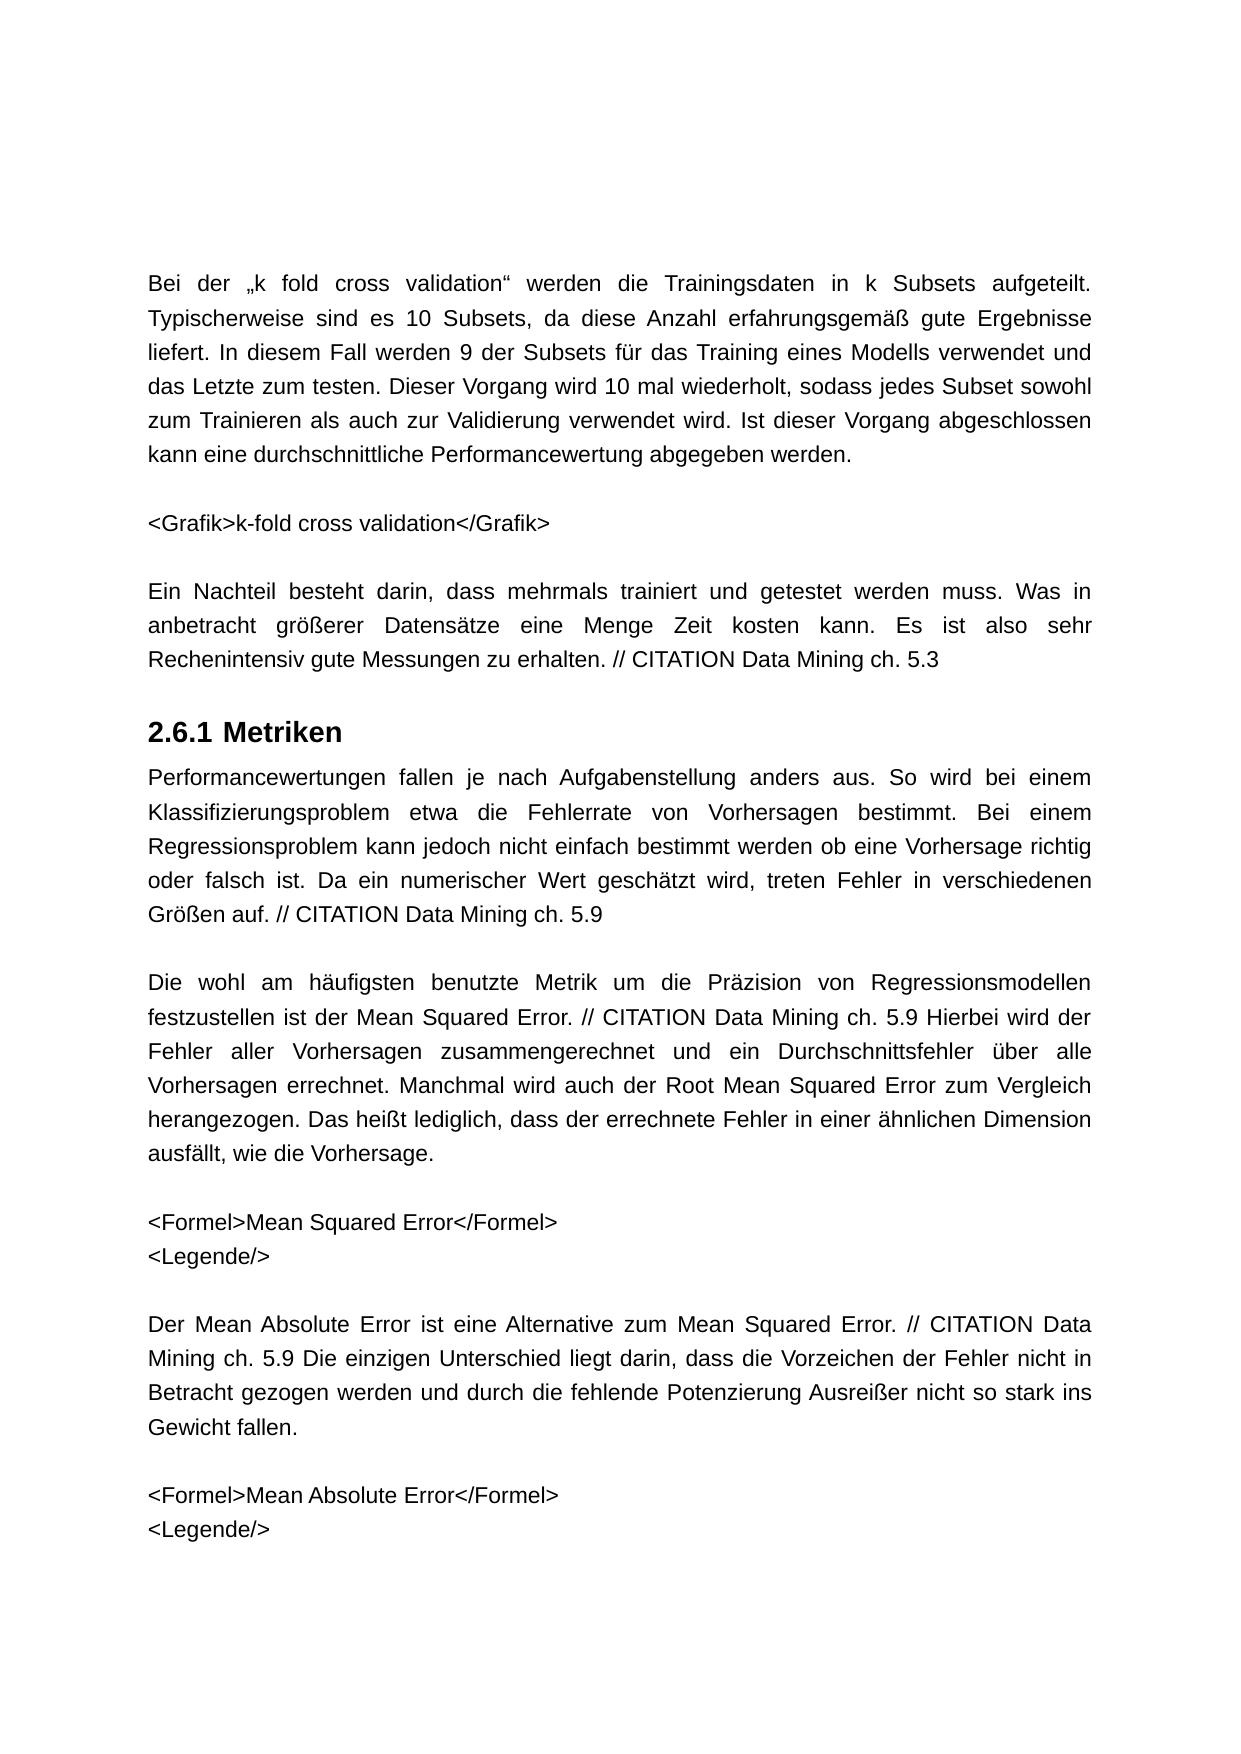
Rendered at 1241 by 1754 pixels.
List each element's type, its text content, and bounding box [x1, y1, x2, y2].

text <Grafik>k-fold cross validation</Grafik> [148, 509, 1092, 536]
text <Formel>Mean Squared Error</Formel> [148, 1208, 1092, 1235]
text Performancewertungen fallen je nach Aufgabenstellung anders aus. So wird bei einem Klassifizierungsproblem etwa die Fehlerrate von Vorhersagen bestimmt. Bei einem Regressionsproblem kann jedoch nicht einfach bestimmt werden ob eine Vorhersage richtig oder falsch ist. Da ein numerischer Wert geschätzt wird, treten Fehler in verschiedenen Größen auf. // CITATION Data Mining ch. 5.9 [148, 764, 1092, 927]
text Der Mean Absolute Error ist eine Alternative zum Mean Squared Error. // CITATION Data Mining ch. 5.9 Die einzigen Unterschied liegt darin, dass die Vorzeichen der Fehler nicht in Betracht gezogen werden und durch die fehlende Potenzierung Ausreißer nicht so stark ins Gewicht fallen. [148, 1311, 1092, 1440]
text <Formel>Mean Absolute Error</Formel> [148, 1482, 1092, 1508]
subtitle Metriken [148, 714, 1092, 748]
text <Legende/> [148, 1516, 1092, 1542]
text Die wohl am häufigsten benutzte Metrik um die Präzision von Regressionsmodellen festzustellen ist der Mean Squared Error. // CITATION Data Mining ch. 5.9 Hierbei wird der Fehler aller Vorhersagen zusammengerechnet und ein Durchschnittsfehler über alle Vorhersagen errechnet. Manchmal wird auch der Root Mean Squared Error zum Vergleich herangezogen. Das heißt lediglich, dass der errechnete Fehler in einer ähnlichen Dimension ausfällt, wie die Vorhersage. [148, 969, 1092, 1167]
text <Legende/> [148, 1243, 1092, 1269]
text Ein Nachteil besteht darin, dass mehrmals trainiert und getestet werden muss. Was in anbetracht größerer Datensätze eine Menge Zeit kosten kann. Es ist also sehr Rechenintensiv gute Messungen zu erhalten. // CITATION Data Mining ch. 5.3 [148, 578, 1092, 673]
text Bei der „k fold cross validation“ werden die Trainingsdaten in k Subsets aufgeteilt. Typischerweise sind es 10 Subsets, da diese Anzahl erfahrungsgemäß gute Ergebnisse liefert. In diesem Fall werden 9 der Subsets für das Training eines Modells verwendet und das Letzte zum testen. Dieser Vorgang wird 10 mal wiederholt, sodass jedes Subset sowohl zum Trainieren als auch zur Validierung verwendet wird. Ist dieser Vorgang abgeschlossen kann eine durchschnittliche Performancewertung abgegeben werden. [148, 270, 1092, 468]
